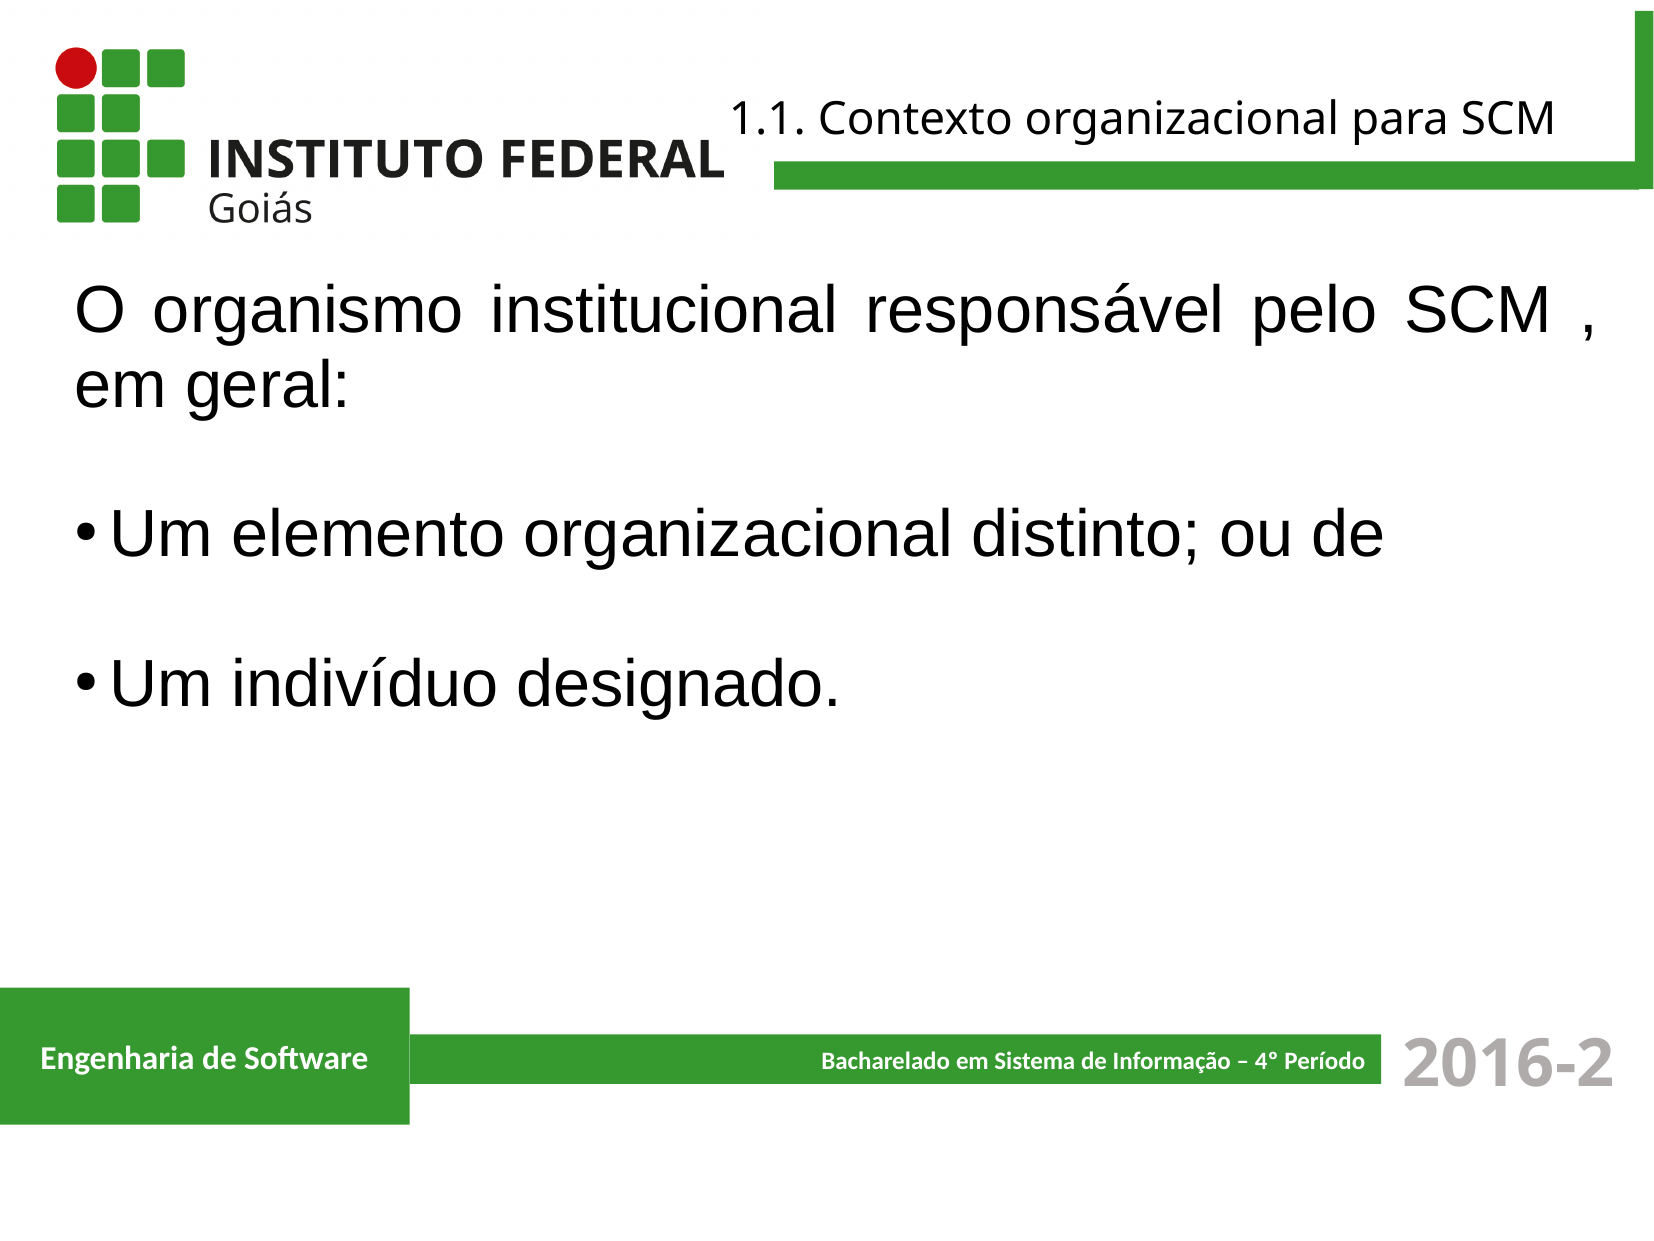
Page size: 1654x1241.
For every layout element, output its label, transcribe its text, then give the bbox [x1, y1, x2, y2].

text_box Bacharelado em Sistema de Informação – 4º Período [410, 1034, 1382, 1084]
picture [5, 5, 774, 265]
text_box Engenharia de Software [0, 987, 410, 1125]
text_box 1.1. Contexto organizacional para SCM [821, 81, 1572, 176]
text_box O organismo institucional responsável pelo SCM , em geral: Um elemento organizacional distinto; ou de Um indivíduo designado. [59, 264, 1615, 940]
text_box [774, 10, 1654, 190]
text_box 2016-2 [1387, 1012, 1654, 1118]
